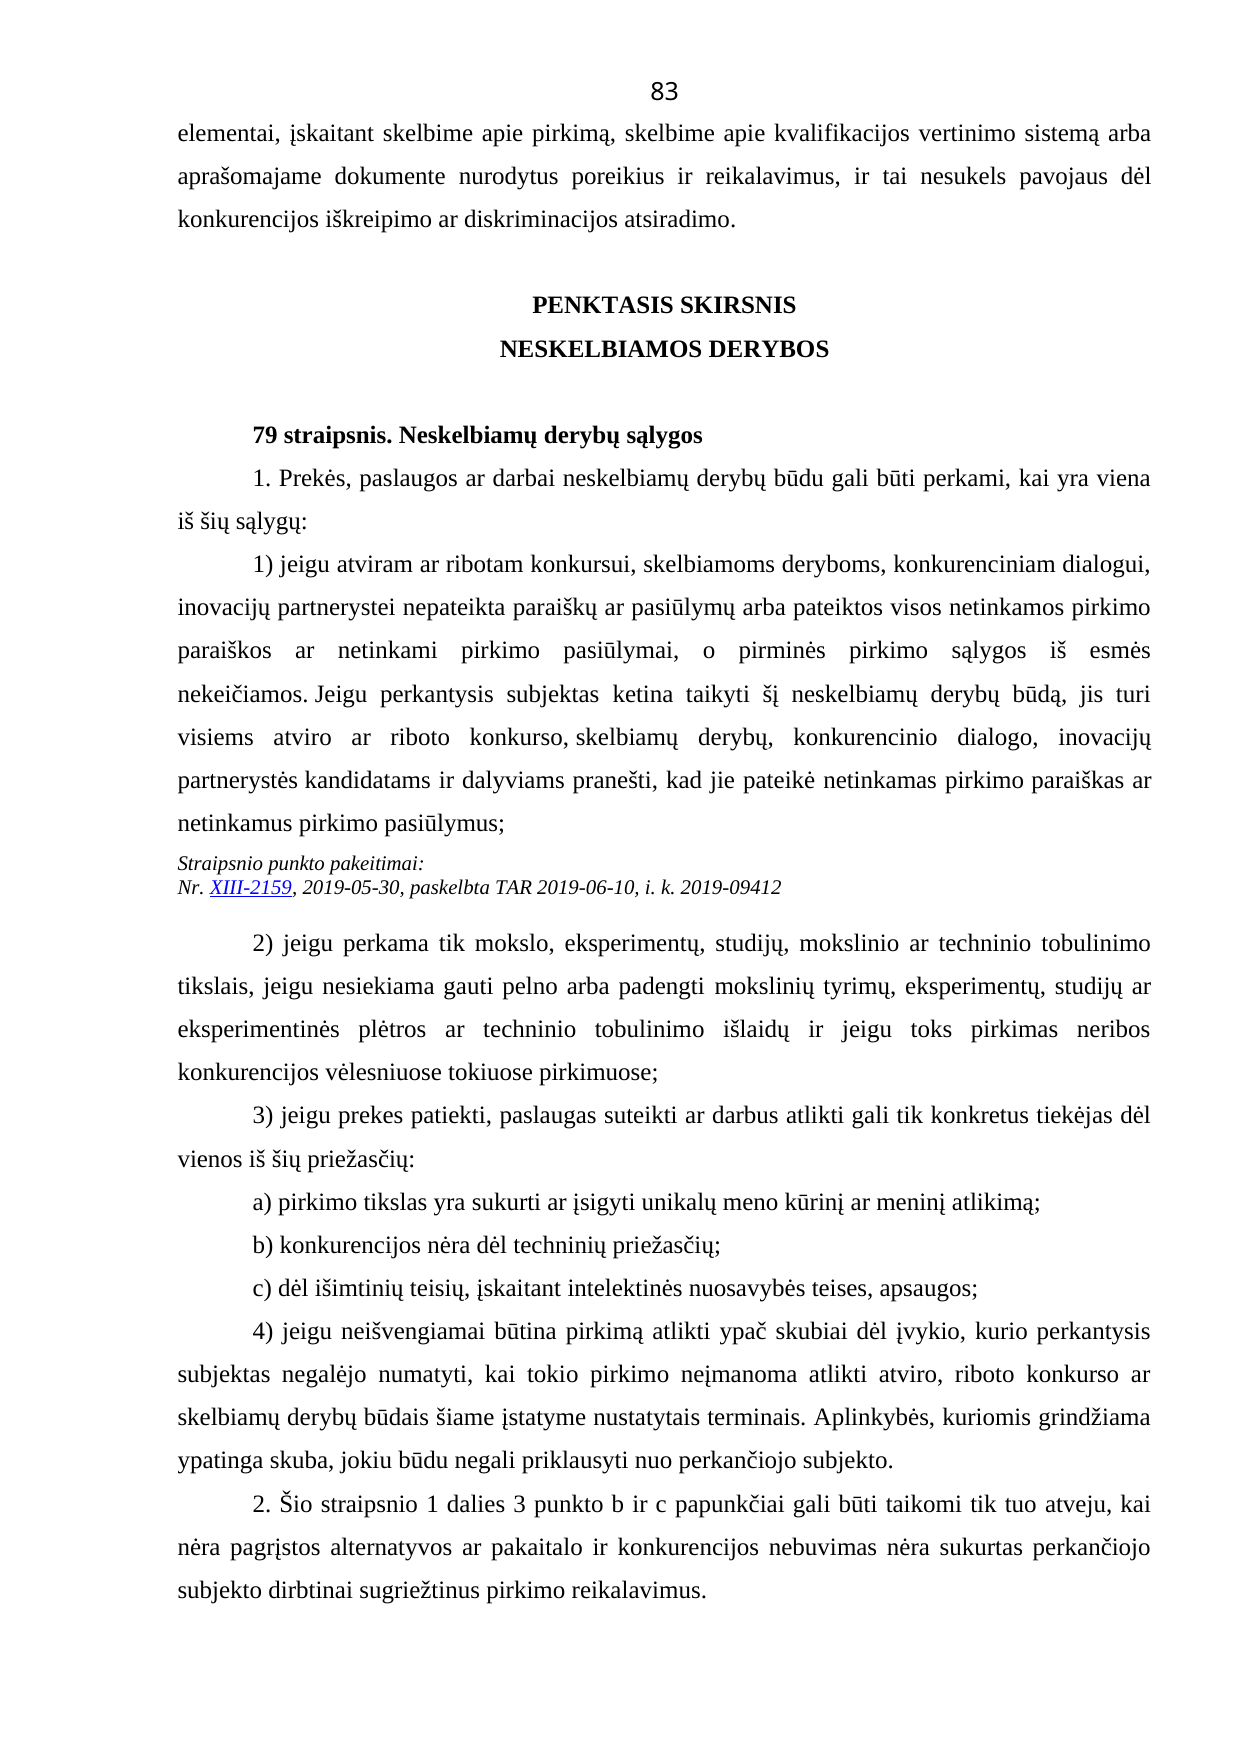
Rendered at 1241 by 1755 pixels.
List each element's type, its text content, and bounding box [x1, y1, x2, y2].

text 79 straipsnis. Neskelbiamų derybų sąlygos [177, 420, 1152, 449]
subtitle 2) jeigu perkama tik mokslo, eksperimentų, studijų, mokslinio ar techninio tobulinimo tikslais, jeigu nesiekiama gauti pelno arba padengti mokslinių tyrimų, eksperimentų, studijų ar eksperimentinės plėtros ar techninio tobulinimo išlaidų ir jeigu toks pirkimas neribos konkurencijos vėlesniuose tokiuose pirkimuose; [177, 928, 1152, 1086]
subtitle 3) jeigu prekes patiekti, paslaugas suteikti ar darbus atlikti gali tik konkretus tiekėjas dėl vienos iš šių priežasčių: [177, 1101, 1152, 1172]
subtitle 1. Prekės, paslaugos ar darbai neskelbiamų derybų būdu gali būti perkami, kai yra viena iš šių sąlygų: [177, 463, 1152, 535]
text elementai, įskaitant skelbime apie pirkimą, skelbime apie kvalifikacijos vertinimo sistemą arba aprašomajame dokumente nurodytus poreikius ir reikalavimus, ir tai nesukels pavojaus dėl konkurencijos iškreipimo ar diskriminacijos atsiradimo. [177, 118, 1152, 233]
subtitle 2. Šio straipsnio 1 dalies 3 punkto b ir c papunkčiai gali būti taikomi tik tuo atveju, kai nėra pagrįstos alternatyvos ar pakaitalo ir konkurencijos nebuvimas nėra sukurtas perkančiojo subjekto dirbtinai sugriežtinus pirkimo reikalavimus. [177, 1489, 1152, 1604]
text NESKELBIAMOS DERYBOS [177, 334, 1152, 362]
text 1) jeigu atviram ar ribotam konkursui, skelbiamoms deryboms, konkurenciniam dialogui, inovacijų partnerystei nepateikta paraiškų ar pasiūlymų arba pateiktos visos netinkamos pirkimo paraiškos ar netinkami pirkimo pasiūlymai, o pirminės pirkimo sąlygos iš esmės nekeičiamos. Jeigu perkantysis subjektas ketina taikyti šį neskelbiamų derybų būdą, jis turi visiems atviro ar riboto konkurso, skelbiamų derybų, konkurencinio dialogo, inovacijų partnerystės kandidatams ir dalyviams pranešti, kad jie pateikė netinkamas pirkimo paraiškas ar netinkamus pirkimo pasiūlymus; [177, 549, 1152, 837]
subtitle a) pirkimo tikslas yra sukurti ar įsigyti unikalų meno kūrinį ar meninį atlikimą; [177, 1187, 1152, 1216]
subtitle b) konkurencijos nėra dėl techninių priežasčių; [177, 1230, 1152, 1259]
subtitle c) dėl išimtinių teisių, įskaitant intelektinės nuosavybės teises, apsaugos; [177, 1273, 1152, 1302]
subtitle 4) jeigu neišvengiamai būtina pirkimą atlikti ypač skubiai dėl įvykio, kurio perkantysis subjektas negalėjo numatyti, kai tokio pirkimo neįmanoma atlikti atviro, riboto konkurso ar skelbiamų derybų būdais šiame įstatyme nustatytais terminais. Aplinkybės, kuriomis grindžiama ypatinga skuba, jokiu būdu negali priklausyti nuo perkančiojo subjekto. [177, 1316, 1152, 1474]
text Straipsnio punkto pakeitimai: [177, 851, 1152, 875]
text PENKTASIS SKIRSNIS [177, 291, 1152, 319]
text Nr. XIII-2159, 2019-05-30, paskelbta TAR 2019-06-10, i. k. 2019-09412 [177, 875, 1152, 899]
